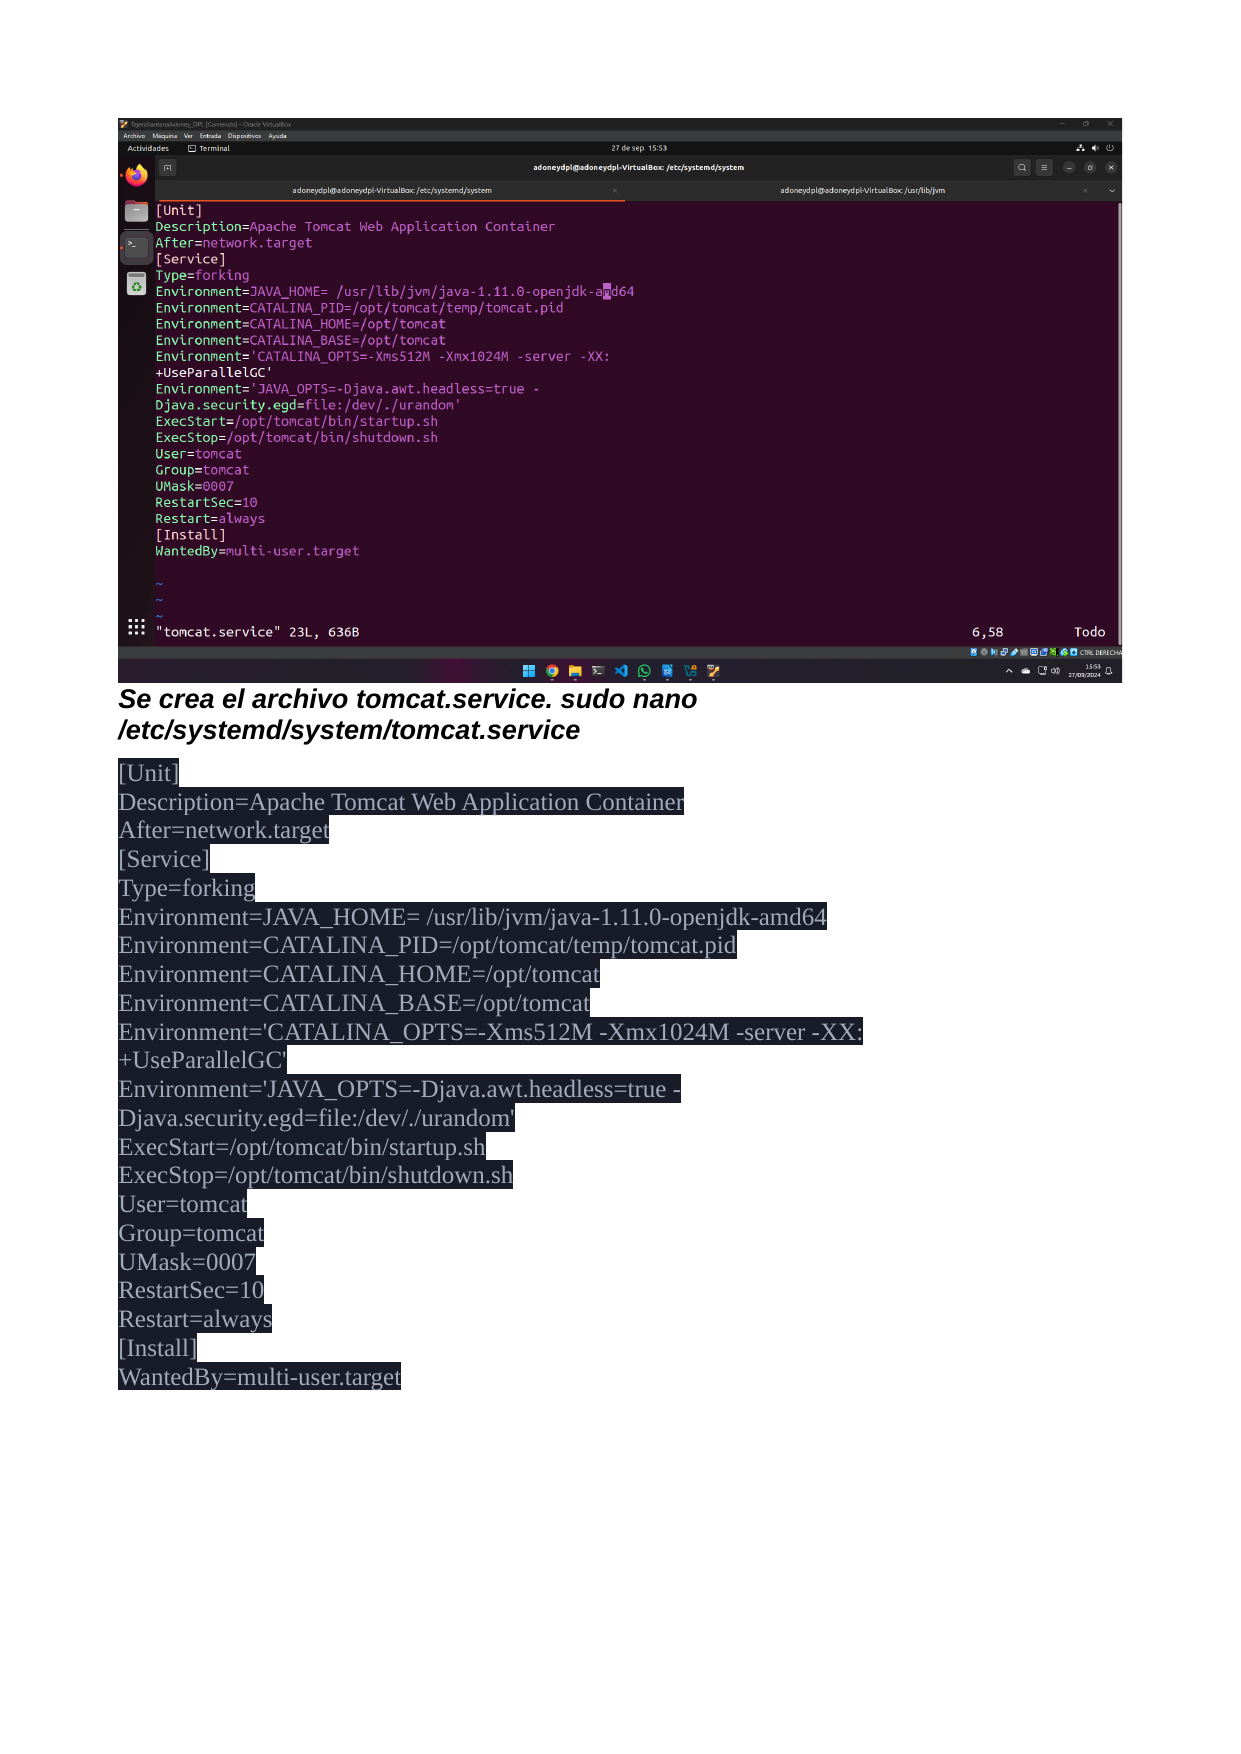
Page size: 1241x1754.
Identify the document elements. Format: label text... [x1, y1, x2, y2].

text Environment=JAVA_HOME= /usr/lib/jvm/java-1.11.0-openjdk-amd64 [118, 902, 1122, 930]
text [Service] [118, 844, 1122, 873]
text RestartSec=10 [118, 1275, 1122, 1304]
text Environment=CATALINA_BASE=/opt/tomcat [118, 988, 1122, 1017]
text Restart=always [118, 1304, 1122, 1333]
text Description=Apache Tomcat Web Application Container [118, 787, 1122, 815]
text +UseParallelGC' [118, 1045, 1122, 1074]
text Environment='JAVA_OPTS=-Djava.awt.headless=true - [118, 1074, 1122, 1103]
text Environment=CATALINA_PID=/opt/tomcat/temp/tomcat.pid [118, 930, 1122, 959]
text Environment=CATALINA_HOME=/opt/tomcat [118, 959, 1122, 988]
text WantedBy=multi-user.target [118, 1362, 1122, 1390]
text After=network.target [118, 815, 1122, 844]
text Type=forking [118, 873, 1122, 902]
text ExecStart=/opt/tomcat/bin/startup.sh [118, 1132, 1122, 1160]
text ExecStop=/opt/tomcat/bin/shutdown.sh [118, 1160, 1122, 1189]
text Environment='CATALINA_OPTS=-Xms512M -Xmx1024M -server -XX: [118, 1017, 1122, 1045]
picture [118, 118, 1123, 683]
text Group=tomcat [118, 1218, 1122, 1247]
subtitle Se crea el archivo tomcat.service. sudo nano /etc/systemd/system/tomcat.service [118, 683, 1122, 745]
text Djava.security.egd=file:/dev/./urandom' [118, 1103, 1122, 1132]
text [Unit] [118, 758, 1122, 787]
text UMask=0007 [118, 1247, 1122, 1275]
text [Install] [118, 1333, 1122, 1362]
text User=tomcat [118, 1189, 1122, 1218]
